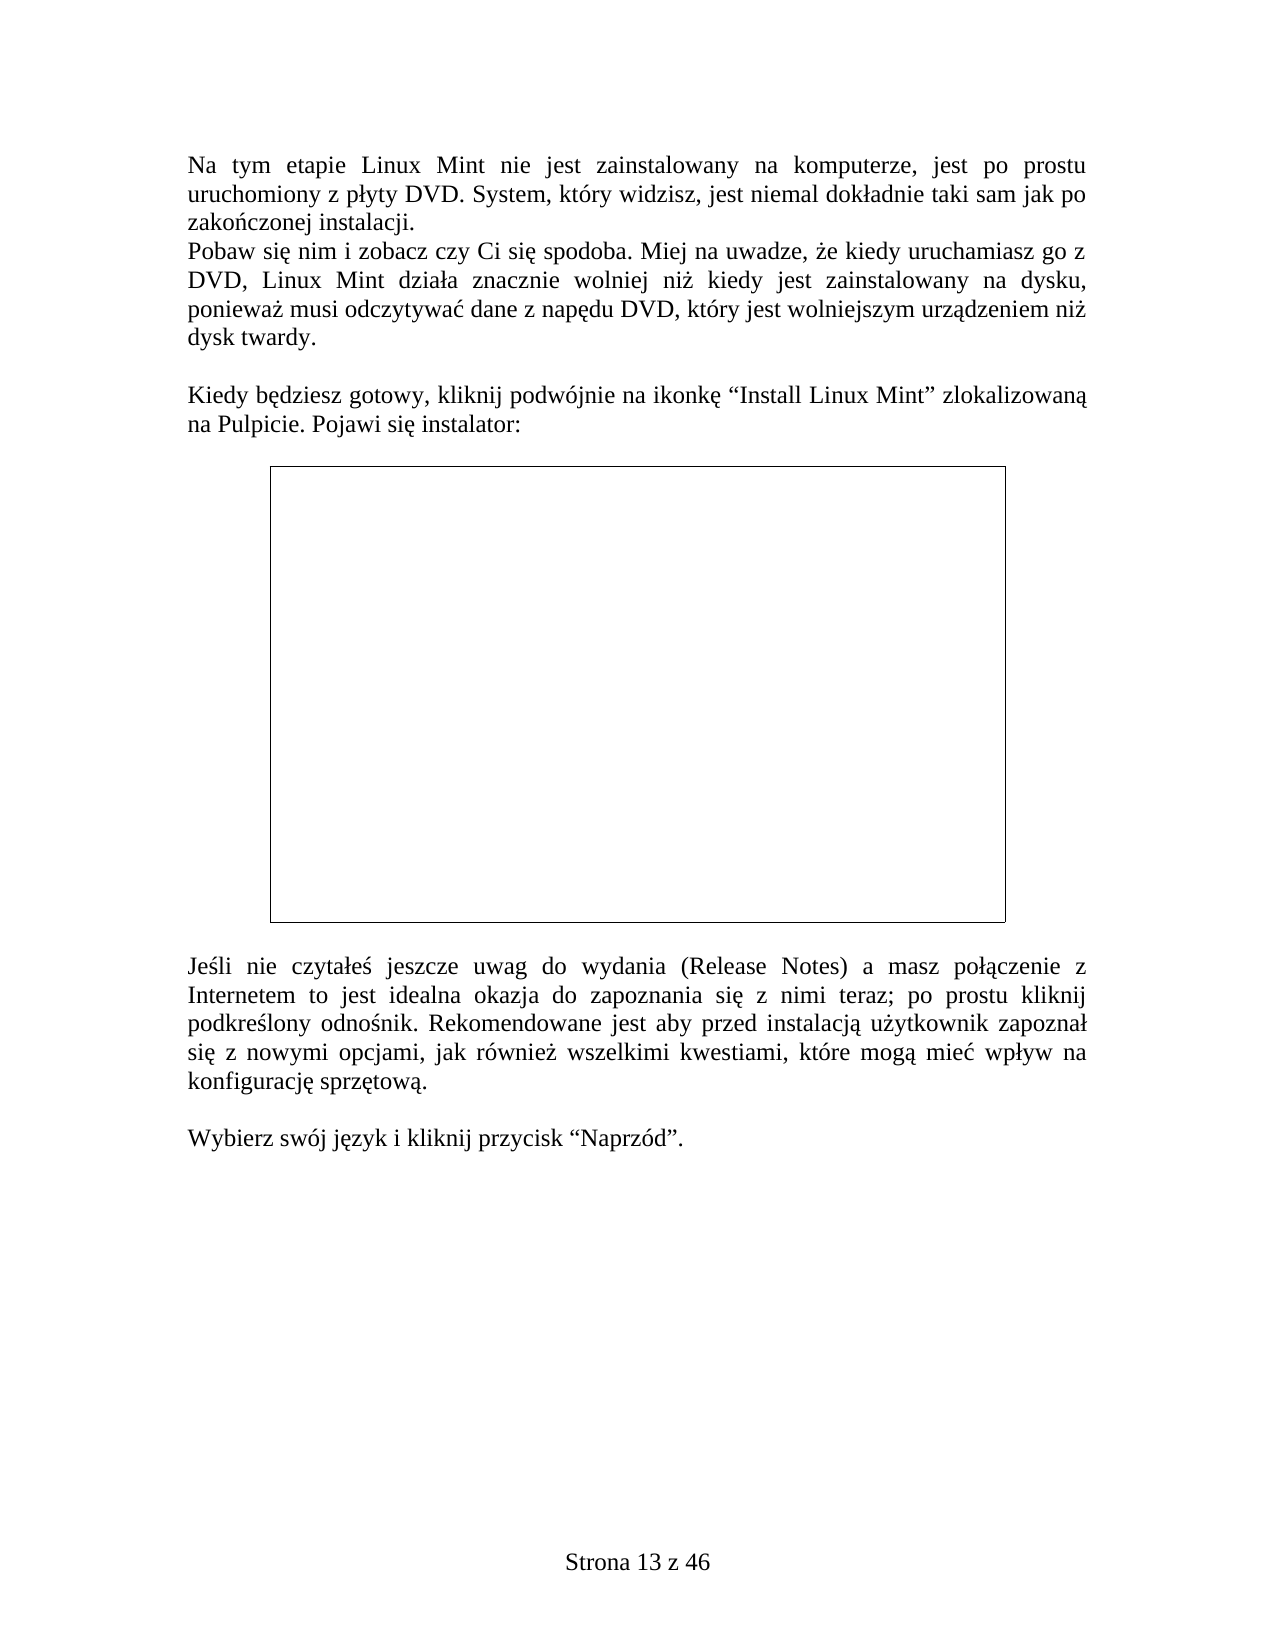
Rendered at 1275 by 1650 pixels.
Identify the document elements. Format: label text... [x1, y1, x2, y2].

text Na tym etapie Linux Mint nie jest zainstalowany na komputerze, jest po prostu uruchomiony z płyty DVD. System, który widzisz, jest niemal dokładnie taki sam jak po zakończonej instalacji. [187, 150, 1087, 236]
text Jeśli nie czytałeś jeszcze uwag do wydania (Release Notes) a masz połączenie z Internetem to jest idealna okazja do zapoznania się z nimi teraz; po prostu kliknij podkreślony odnośnik. Rekomendowane jest aby przed instalacją użytkownik zapoznał się z nowymi opcjami, jak również wszelkimi kwestiami, które mogą mieć wpływ na konfigurację sprzętową. [187, 951, 1087, 1095]
text Wybierz swój język i kliknij przycisk “Naprzód”. [187, 1123, 1087, 1152]
text Pobaw się nim i zobacz czy Ci się spodoba. Miej na uwadze, że kiedy uruchamiasz go z DVD, Linux Mint działa znacznie wolniej niż kiedy jest zainstalowany na dysku, ponieważ musi odczytywać dane z napędu DVD, który jest wolniejszym urządzeniem niż dysk twardy. [187, 236, 1087, 351]
text Kiedy będziesz gotowy, kliknij podwójnie na ikonkę “Install Linux Mint” zlokalizowaną na Pulpicie. Pojawi się instalator: [187, 380, 1087, 437]
